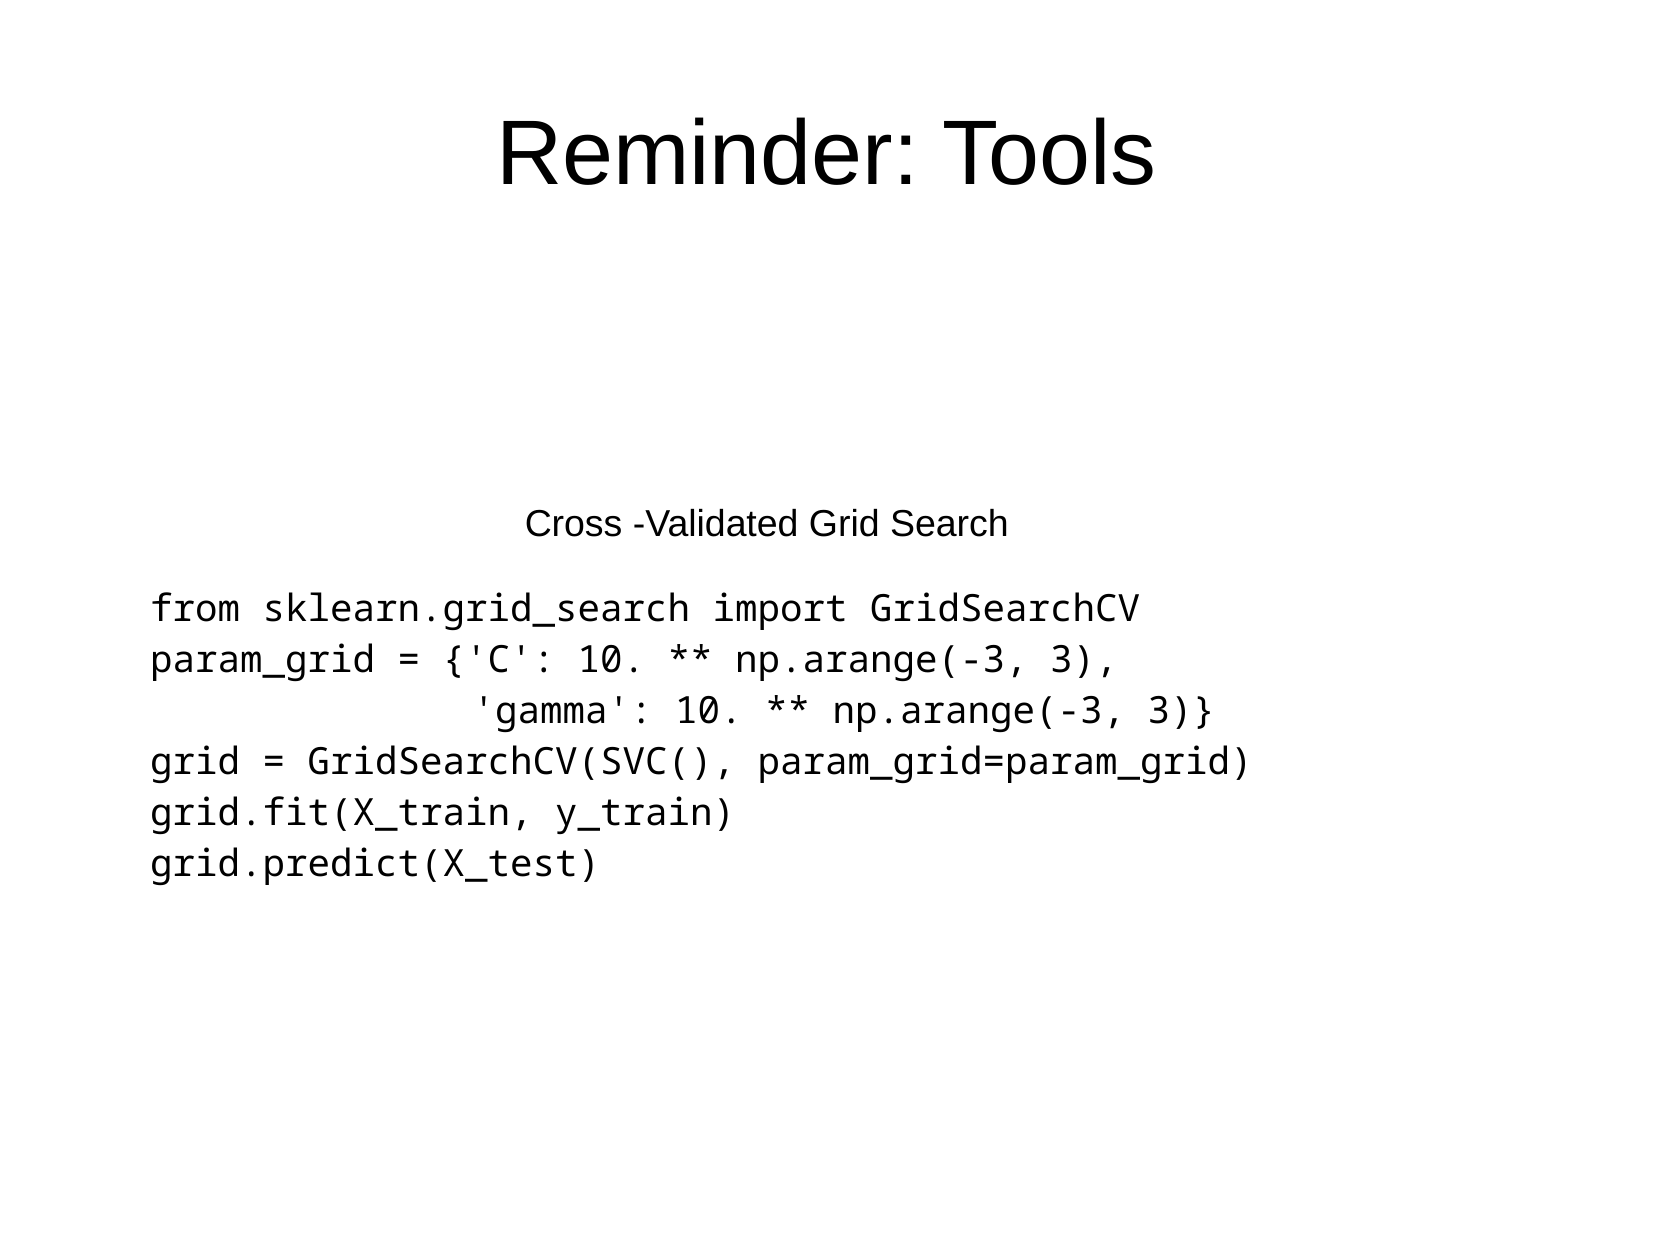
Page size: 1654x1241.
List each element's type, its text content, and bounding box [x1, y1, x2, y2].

text_box Cross -Validated Grid Search [510, 495, 1171, 552]
text_box from sklearn.grid_search import GridSearchCV param_grid = {'C': 10. ** np.arange(-3, 3), 'gamma': 10. ** np.arange(-3, 3)} grid = GridSearchCV(SVC(), param_grid=param_grid) grid.fit(X_train, y_train) grid.predict(X_test) [150, 581, 1421, 837]
title Reminder: Tools [82, 49, 1571, 257]
